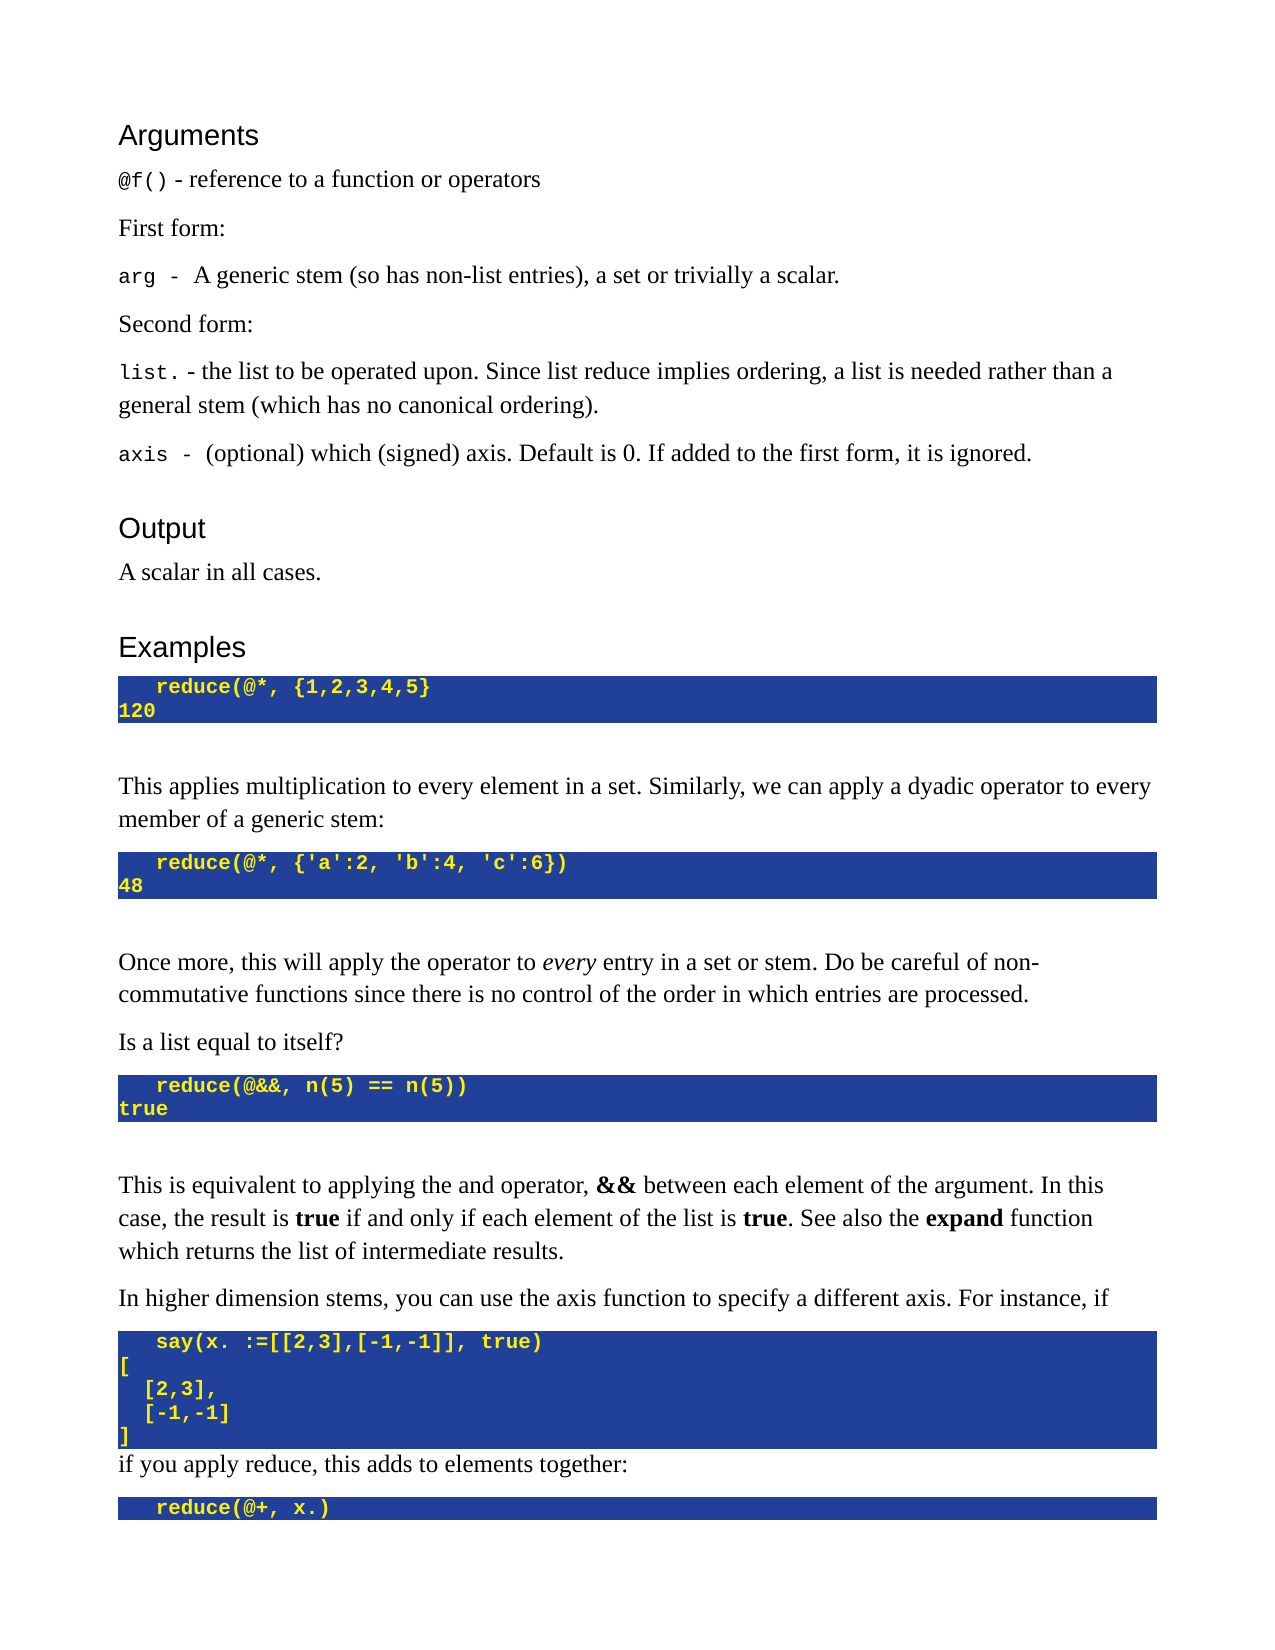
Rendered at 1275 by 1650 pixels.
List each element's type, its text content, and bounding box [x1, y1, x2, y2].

text 48 [118, 875, 1157, 899]
text This is equivalent to applying the and operator, && between each element of the argument. In this case, the result is true if and only if each element of the list is true. See also the expand function which returns the list of intermediate results. [118, 1170, 1157, 1264]
text Once more, this will apply the operator to every entry in a set or stem. Do be careful of non-commutative functions since there is no control of the order in which entries are processed. [118, 947, 1157, 1008]
text First form: [118, 213, 1157, 241]
text arg - A generic stem (so has non-list entries), a set or trivially a scalar. [118, 260, 1157, 290]
text reduce(@*, {'a':2, 'b':4, 'c':6}) [118, 852, 1157, 875]
text 120 [118, 700, 1157, 723]
text if you apply reduce, this adds to elements together: [118, 1449, 1157, 1478]
text Second form: [118, 309, 1157, 338]
text ] [118, 1426, 1157, 1449]
text In higher dimension stems, you can use the axis function to specify a different axis. For instance, if [118, 1283, 1157, 1312]
subtitle Arguments [118, 118, 1157, 152]
text reduce(@+, x.) [118, 1497, 1157, 1520]
text say(x. :=[[2,3],[-1,-1]], true) [118, 1331, 1157, 1354]
text axis - (optional) which (signed) axis. Default is 0. If added to the first form, it is ignored. [118, 438, 1157, 467]
text list. - the list to be operated upon. Since list reduce implies ordering, a list is needed rather than a general stem (which has no canonical ordering). [118, 356, 1157, 419]
text This applies multiplication to every element in a set. Similarly, we can apply a dyadic operator to every member of a generic stem: [118, 771, 1157, 833]
text @f() - reference to a function or operators [118, 164, 1157, 194]
text [ [118, 1354, 1157, 1378]
text Is a list equal to itself? [118, 1027, 1157, 1056]
subtitle Examples [118, 630, 1157, 664]
text true [118, 1098, 1157, 1122]
text reduce(@&&, n(5) == n(5)) [118, 1075, 1157, 1098]
text reduce(@*, {1,2,3,4,5} [118, 676, 1157, 700]
subtitle Output [118, 511, 1157, 545]
text [-1,-1] [118, 1402, 1157, 1426]
text A scalar in all cases. [118, 557, 1157, 586]
text [2,3], [118, 1378, 1157, 1402]
